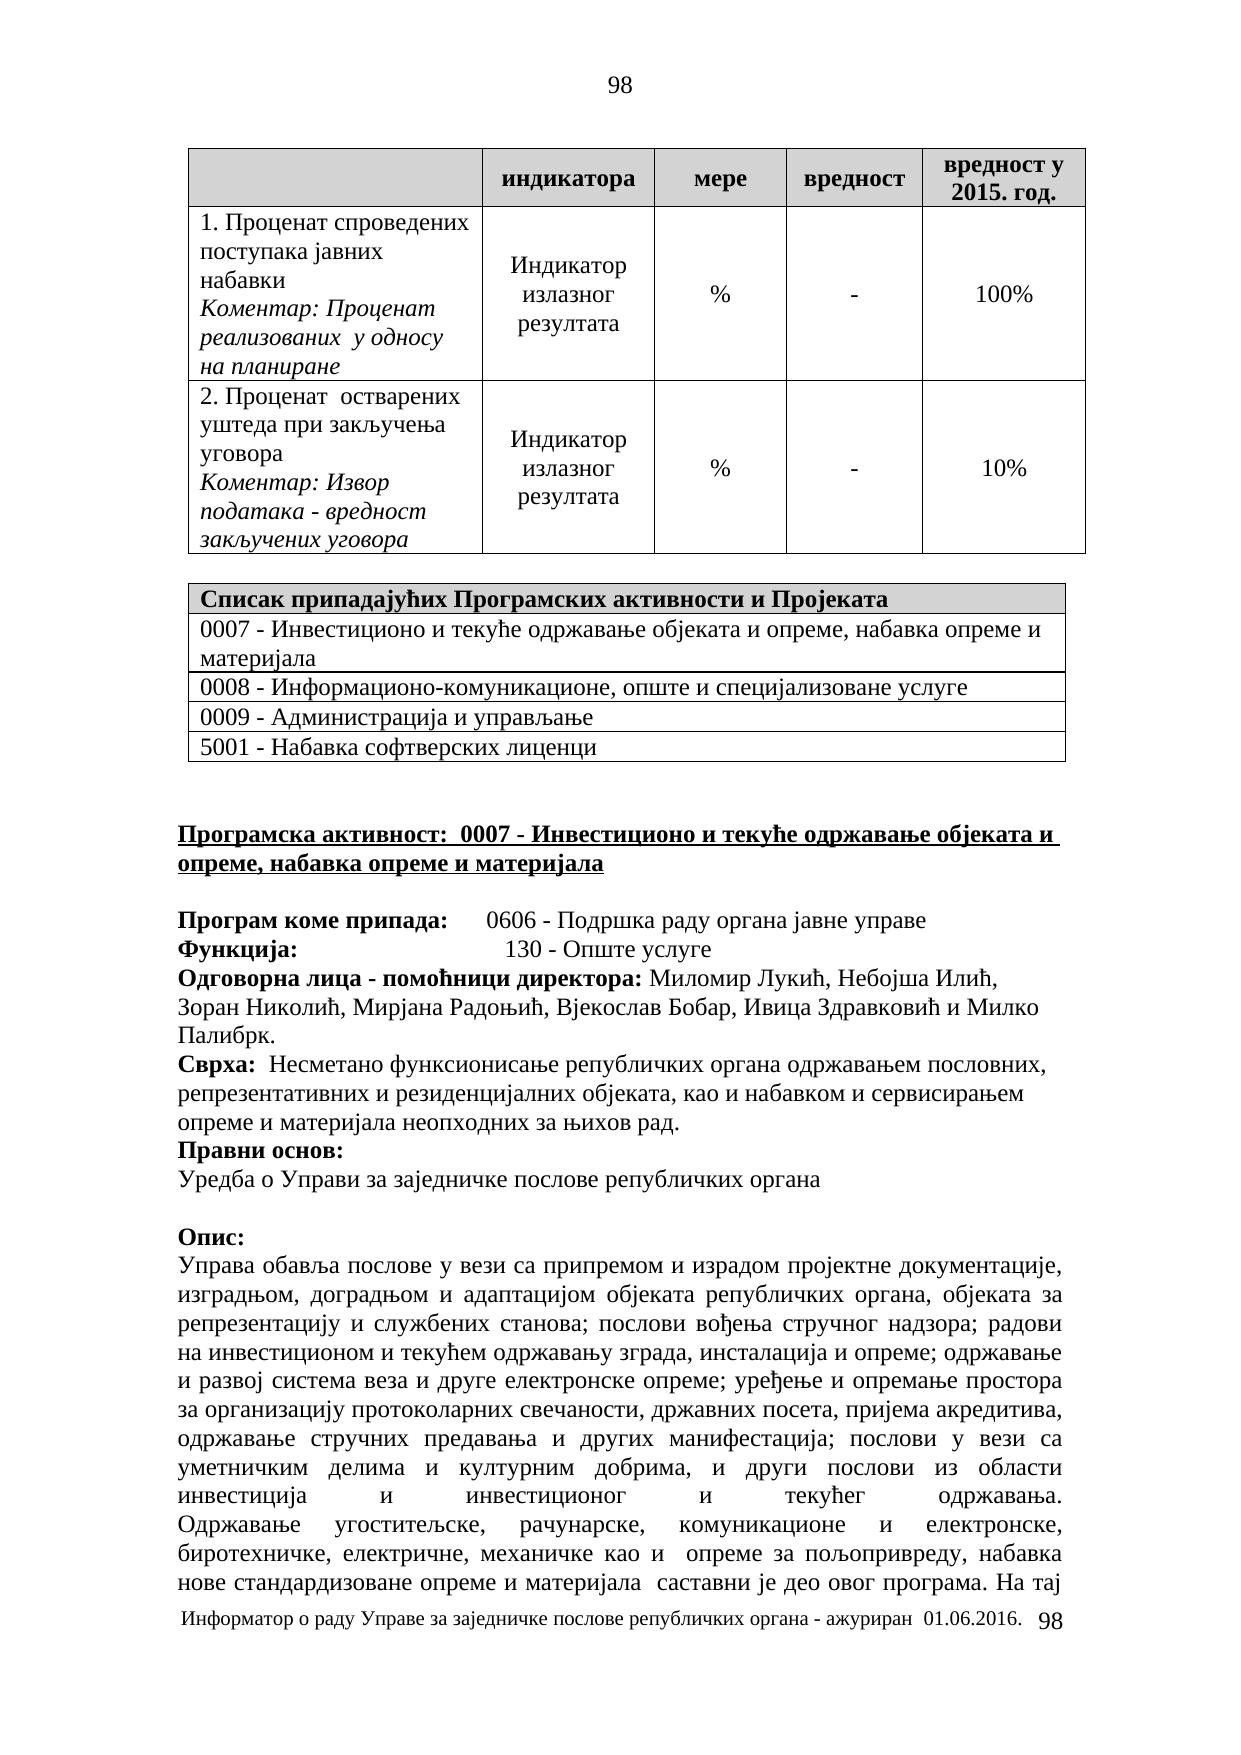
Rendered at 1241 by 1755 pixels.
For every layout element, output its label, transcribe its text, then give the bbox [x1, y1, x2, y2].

table_cell Индикатор излазног резултата [483, 207, 654, 380]
table_cell 10% [923, 381, 1085, 553]
table_header мере [655, 149, 786, 206]
table_header вредност [787, 149, 922, 206]
table_cell - [787, 207, 922, 380]
table_cell 2. Проценат остварених уштеда при закључења уговора Kоментар: Извор података - вредност закључених уговора [189, 381, 482, 553]
text Сврха: Несметано функсионисање републичких органа одржавањем пословних, репрезентативних и резиденцијалних објеката, као и набавком и сервисирањем опреме и материјала неопходних за њихов рад. [177, 1049, 1063, 1136]
table_header вредност у 2015. год. [923, 149, 1085, 206]
table_header индикатора [483, 149, 654, 206]
table_cell 100% [923, 207, 1085, 380]
table_cell 0009 - Администрација и управљање [189, 702, 1065, 731]
text Програм коме припада: 0606 - Подршка раду органа јавне управе Функција: 130 - Опште услуге Одговорна лица - помоћници директора: Миломир Лукић, Небојша Илић, Зоран Николић, Мирјана Радоњић, Вјекослав Бобар, Ивица Здравковић и Милко Палибрк. [177, 877, 1063, 1049]
table_cell - [787, 381, 922, 553]
table_cell 1. Проценат спроведених поступака јавних набавки Kоментар: Проценат реализованих у односу на планиране [189, 207, 482, 380]
text Програмска активност: 0007 - Инвестиционо и текуће одржавање објеката и oпреме, набавка опреме и материјала [177, 791, 1063, 877]
table_cell % [655, 381, 786, 553]
table_header Списак припадајућих Програмских активности и Пројеката [189, 584, 1065, 613]
text Опис: Управа обавља послове у вези са припремом и израдом пројектне документације, изградњом, доградњом и адаптацијом објеката републичких органа, објеката за репрезентацију и службених станова; послови вођења стручног надзора; радови на инвестиционом и текућем одржавању зграда, инсталација и опреме; одржавање и развој система веза и друге електронске опреме; уређење и опремање простора за организацију протоколарних свечаности, државних посета, пријема акредитива, одржавање стручних предавања и других манифестација; послови у вези са уметничким делима и културним добрима, и други послови из области инвестиција и инвестиционог и текућег одржавања. Одржавање угоститељске, рачунарске, комуникационе и електронске, биротехничке, електричне, механичке као и опреме за пољопривреду, набавка нове стандардизоване опреме и материјала саставни је део овог програма. На тај [177, 1222, 1063, 1596]
table_cell 5001 - Набавка софтверских лиценци [189, 732, 1065, 761]
table_cell 0007 - Инвестиционо и текуће одржавање објеката и oпреме, набавка опреме и материјала [189, 614, 1065, 671]
table_cell 0008 - Информационо-комуникационе, опште и специјализоване услуге [189, 673, 1065, 701]
table_cell Индикатор излазног резултата [483, 381, 654, 553]
text Правни основ: Уредба о Управи за заједничке послове републичких органа [177, 1136, 1063, 1222]
table_header [189, 149, 482, 206]
table_cell % [655, 207, 786, 380]
